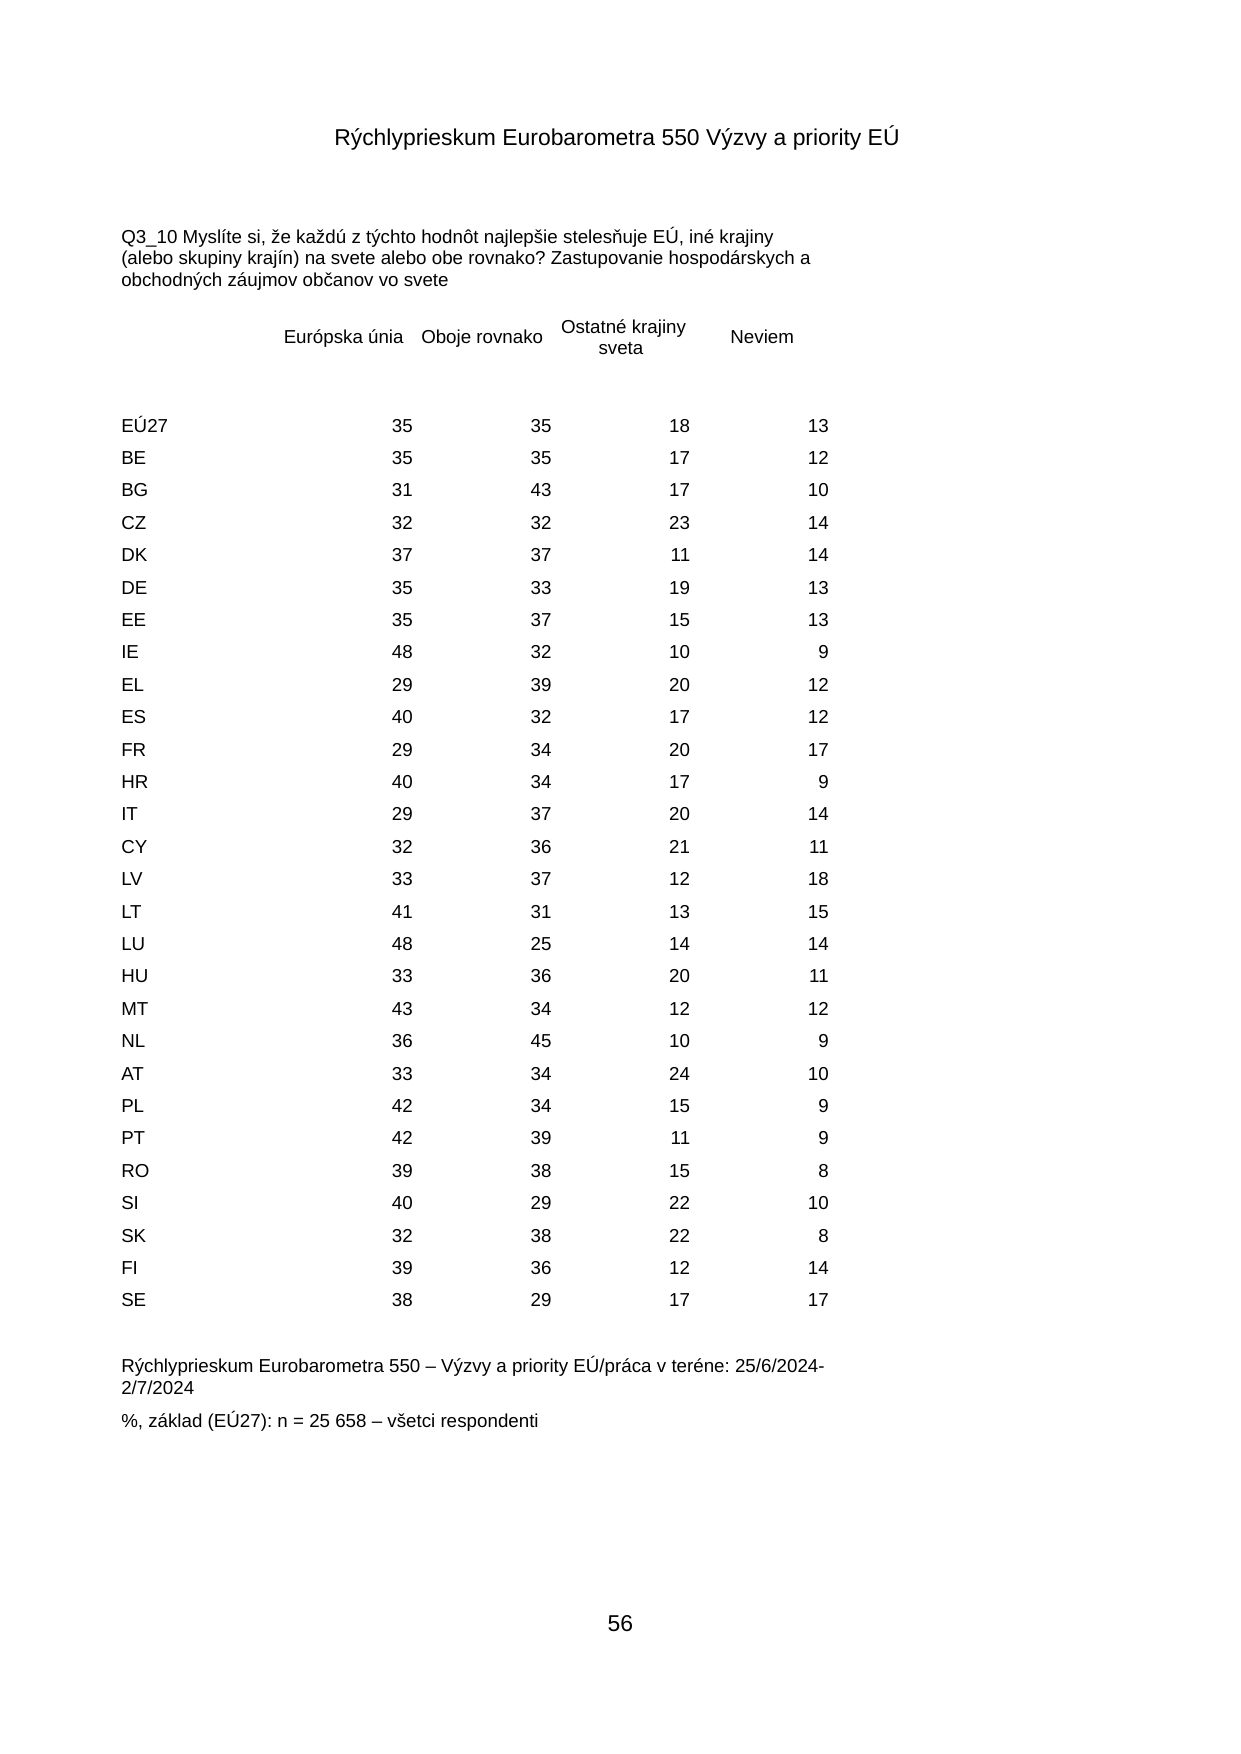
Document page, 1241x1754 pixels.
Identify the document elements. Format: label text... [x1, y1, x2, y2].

table_cell 14 [693, 928, 831, 960]
table_cell 9 [693, 765, 831, 798]
table_cell 37 [415, 863, 554, 895]
table_cell 15 [554, 1154, 693, 1187]
table_cell 33 [277, 863, 415, 895]
table_cell 38 [415, 1219, 554, 1251]
table_cell 37 [415, 798, 554, 830]
table_cell 35 [277, 571, 415, 603]
table_cell [198, 474, 277, 506]
table_cell 14 [693, 539, 831, 571]
table_cell 14 [693, 798, 831, 830]
table_cell EÚ27 [118, 409, 197, 441]
table_cell [198, 571, 277, 603]
table_cell SE [118, 1284, 197, 1316]
table_cell 35 [277, 604, 415, 636]
table_cell DK [118, 539, 197, 571]
table_cell Ostatné krajiny sveta [554, 298, 693, 377]
table_cell [198, 298, 277, 377]
table_cell Oboje rovnako [415, 298, 554, 377]
table_cell 8 [693, 1219, 831, 1251]
table_cell [198, 960, 277, 992]
table_cell 15 [554, 1089, 693, 1122]
table_cell 42 [277, 1089, 415, 1122]
table_cell 38 [277, 1284, 415, 1316]
table_cell IT [118, 798, 197, 830]
table_cell [554, 377, 693, 409]
table_cell 12 [693, 441, 831, 474]
table_cell [198, 992, 277, 1024]
table_cell EE [118, 604, 197, 636]
table_cell [693, 377, 831, 409]
table_cell [198, 895, 277, 927]
table_cell 35 [277, 409, 415, 441]
table_cell 35 [415, 441, 554, 474]
table_cell Európska únia [277, 298, 415, 377]
table_cell CY [118, 830, 197, 863]
table_cell 45 [415, 1025, 554, 1057]
table_cell IE [118, 636, 197, 668]
table_cell [198, 377, 277, 409]
table_cell 33 [277, 960, 415, 992]
table_cell 8 [693, 1154, 831, 1187]
table_cell 32 [277, 830, 415, 863]
table_cell 14 [554, 928, 693, 960]
table_cell [198, 1251, 277, 1284]
table_cell 38 [415, 1154, 554, 1187]
table_cell 18 [693, 863, 831, 895]
table_cell 17 [693, 733, 831, 765]
table_cell 19 [554, 571, 693, 603]
table_cell 12 [554, 992, 693, 1024]
table_cell 12 [554, 863, 693, 895]
table_cell 17 [554, 474, 693, 506]
table_cell 9 [693, 636, 831, 668]
table_cell FR [118, 733, 197, 765]
table_cell FI [118, 1251, 197, 1284]
table_cell 37 [277, 539, 415, 571]
table_cell [118, 377, 197, 409]
table_cell 13 [554, 895, 693, 927]
table_cell 10 [693, 474, 831, 506]
table_cell [198, 668, 277, 701]
table_cell 34 [415, 992, 554, 1024]
table_cell 33 [415, 571, 554, 603]
table_cell 35 [415, 409, 554, 441]
table_cell 14 [693, 1251, 831, 1284]
table_cell [198, 1154, 277, 1187]
table_cell Rýchlyprieskum Eurobarometra 550 – Výzvy a priority EÚ/práca v teréne: 25/6/2024-2/7/2024 [118, 1349, 831, 1404]
table_cell 48 [277, 636, 415, 668]
table_cell [198, 539, 277, 571]
table_cell 12 [693, 668, 831, 701]
table_cell [415, 377, 554, 409]
table_cell [198, 506, 277, 539]
table_cell 43 [277, 992, 415, 1024]
table_cell LV [118, 863, 197, 895]
table_cell [198, 441, 277, 474]
table_cell 9 [693, 1025, 831, 1057]
table_cell PT [118, 1122, 197, 1154]
table_cell 32 [277, 1219, 415, 1251]
table_cell [198, 830, 277, 863]
table_cell [198, 1025, 277, 1057]
table_cell [198, 1316, 277, 1348]
table_cell 34 [415, 765, 554, 798]
table_cell 29 [277, 733, 415, 765]
table_cell [198, 409, 277, 441]
table_cell 29 [277, 798, 415, 830]
table_cell [198, 1219, 277, 1251]
table_cell [198, 863, 277, 895]
table_cell [693, 1316, 831, 1348]
table_cell 35 [277, 441, 415, 474]
table_cell 33 [277, 1057, 415, 1089]
table_cell 10 [693, 1057, 831, 1089]
table_cell [118, 1316, 197, 1348]
table_cell 12 [693, 701, 831, 733]
table_cell [198, 1089, 277, 1122]
table_cell LU [118, 928, 197, 960]
table_cell HR [118, 765, 197, 798]
table_cell 32 [415, 506, 554, 539]
table_cell 17 [554, 701, 693, 733]
table_cell 48 [277, 928, 415, 960]
table_cell [277, 1316, 415, 1348]
table_cell 18 [554, 409, 693, 441]
table_cell 17 [693, 1284, 831, 1316]
table_cell 25 [415, 928, 554, 960]
table_cell [198, 1187, 277, 1219]
table_cell DE [118, 571, 197, 603]
table_cell Neviem [693, 298, 831, 377]
table_cell 31 [415, 895, 554, 927]
table_cell ES [118, 701, 197, 733]
table_cell 42 [277, 1122, 415, 1154]
table_cell 41 [277, 895, 415, 927]
table_cell 34 [415, 1089, 554, 1122]
table_cell 24 [554, 1057, 693, 1089]
table_cell 11 [554, 539, 693, 571]
table_cell [198, 1284, 277, 1316]
table_cell %, základ (EÚ27): n = 25 658 – všetci respondenti [118, 1404, 831, 1437]
table_cell 15 [554, 604, 693, 636]
table_cell 23 [554, 506, 693, 539]
table_cell 29 [277, 668, 415, 701]
table_cell 32 [415, 636, 554, 668]
table_cell CZ [118, 506, 197, 539]
table_cell 36 [277, 1025, 415, 1057]
table_cell EL [118, 668, 197, 701]
table_cell 36 [415, 830, 554, 863]
table_cell SK [118, 1219, 197, 1251]
table_cell 15 [693, 895, 831, 927]
table_cell 22 [554, 1187, 693, 1219]
table_cell 10 [693, 1187, 831, 1219]
table_cell [277, 377, 415, 409]
table_cell 37 [415, 604, 554, 636]
table_cell 31 [277, 474, 415, 506]
table_cell 13 [693, 409, 831, 441]
table_cell 36 [415, 1251, 554, 1284]
table_cell 17 [554, 765, 693, 798]
table_cell 40 [277, 701, 415, 733]
table_cell NL [118, 1025, 197, 1057]
table_cell [198, 798, 277, 830]
table_cell [198, 604, 277, 636]
table_cell [415, 1316, 554, 1348]
table_cell [198, 1057, 277, 1089]
table_cell 20 [554, 668, 693, 701]
table_cell 12 [693, 992, 831, 1024]
table_cell BG [118, 474, 197, 506]
table_cell [198, 733, 277, 765]
table_cell 9 [693, 1089, 831, 1122]
table_cell MT [118, 992, 197, 1024]
table_cell RO [118, 1154, 197, 1187]
table_cell 34 [415, 1057, 554, 1089]
table_cell 29 [415, 1284, 554, 1316]
table_cell [198, 928, 277, 960]
table_cell 11 [693, 830, 831, 863]
table_cell [198, 636, 277, 668]
table_cell 43 [415, 474, 554, 506]
table_cell 39 [415, 668, 554, 701]
table_cell 17 [554, 1284, 693, 1316]
table_cell 11 [554, 1122, 693, 1154]
table_cell SI [118, 1187, 197, 1219]
table_cell BE [118, 441, 197, 474]
table_cell 32 [415, 701, 554, 733]
table_cell 34 [415, 733, 554, 765]
table_cell 12 [554, 1251, 693, 1284]
table_cell LT [118, 895, 197, 927]
table_cell 9 [693, 1122, 831, 1154]
table_cell [554, 1316, 693, 1348]
table_cell HU [118, 960, 197, 992]
table_cell 20 [554, 733, 693, 765]
table_cell 39 [277, 1154, 415, 1187]
table_cell 13 [693, 571, 831, 603]
table_cell 20 [554, 798, 693, 830]
table_cell [198, 701, 277, 733]
table_cell 21 [554, 830, 693, 863]
table_cell 10 [554, 636, 693, 668]
table_cell 17 [554, 441, 693, 474]
table_cell 39 [415, 1122, 554, 1154]
table_cell [118, 298, 197, 377]
table_cell 40 [277, 1187, 415, 1219]
table_cell 40 [277, 765, 415, 798]
table_cell [198, 1122, 277, 1154]
table_cell [198, 765, 277, 798]
table_header Q3_10 Myslíte si, že každú z týchto hodnôt najlepšie stelesňuje EÚ, iné krajiny (alebo skupiny krajín) na svete alebo obe rovnako? Zastupovanie hospodárskych a obchodných záujmov občanov vo svete [118, 218, 831, 297]
table_cell 29 [415, 1187, 554, 1219]
table_cell 13 [693, 604, 831, 636]
table_cell 11 [693, 960, 831, 992]
table_cell PL [118, 1089, 197, 1122]
table_cell AT [118, 1057, 197, 1089]
table_cell 39 [277, 1251, 415, 1284]
table_cell 10 [554, 1025, 693, 1057]
table_cell 37 [415, 539, 554, 571]
table_cell 14 [693, 506, 831, 539]
table_cell 20 [554, 960, 693, 992]
table_cell 22 [554, 1219, 693, 1251]
table_cell 32 [277, 506, 415, 539]
table_cell 36 [415, 960, 554, 992]
